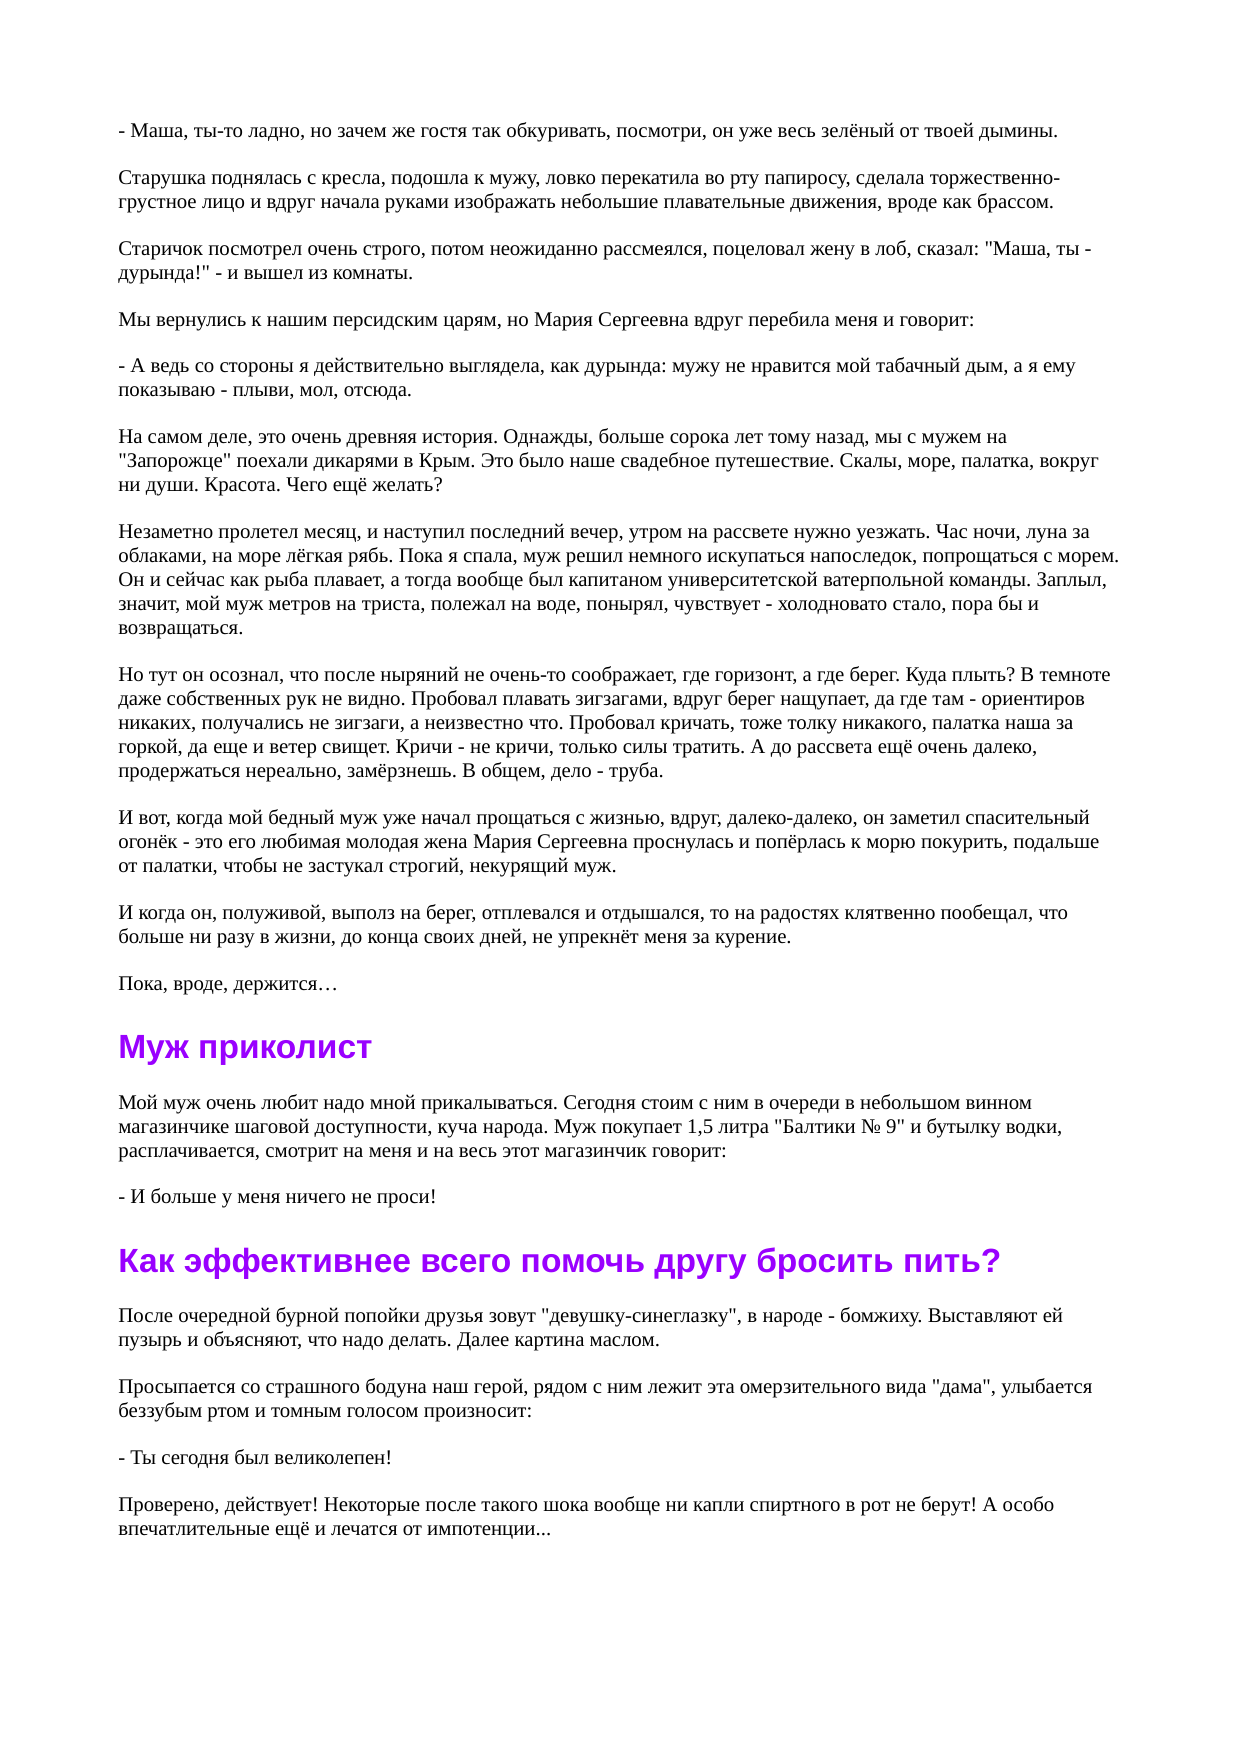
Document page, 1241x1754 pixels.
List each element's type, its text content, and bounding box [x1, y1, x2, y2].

text На самом деле, это очень древняя история. Однажды, больше сорока лет тому назад, мы с мужем на "Запорожце" поехали дикарями в Крым. Это было наше свадебное путешествие. Скалы, море, палатка, вокруг ни души. Красота. Чего ещё желать? [118, 424, 1122, 496]
text Просыпается со страшного бодуна наш герой, рядом с ним лежит эта омерзительного вида "дама", улыбается беззубым ртом и томным голосом произносит: [118, 1374, 1122, 1422]
text - Маша, ты-то ладно, но зачем же гостя так обкуривать, посмотри, он уже весь зелёный от твоей дымины. [118, 118, 1122, 142]
text - А ведь со стороны я действительно выглядела, как дурында: мужу не нравится мой табачный дым, а я ему показываю - плыви, мол, отсюда. [118, 353, 1122, 401]
text Незаметно пролетел месяц, и наступил последний вечер, утром на рассвете нужно уезжать. Час ночи, луна за облаками, на море лёгкая рябь. Пока я спала, муж решил немного искупаться напоследок, попрощаться с морем. Он и сейчас как рыба плавает, а тогда вообще был капитаном университетской ватерпольной команды. Заплыл, значит, мой муж метров на триста, полежал на воде, понырял, чувствует - холодновато стало, пора бы и возвращаться. [118, 519, 1122, 639]
subtitle Как эффективнее всего помочь другу бросить пить? [118, 1241, 1122, 1279]
text - Ты сегодня был великолепен! [118, 1445, 1122, 1469]
text Но тут он осознал, что после ныряний не очень-то соображает, где горизонт, а где берег. Куда плыть? В темноте даже собственных рук не видно. Пробовал плавать зигзагами, вдруг берег нащупает, да где там - ориентиров никаких, получались не зигзаги, а неизвестно что. Пробовал кричать, тоже толку никакого, палатка наша за горкой, да еще и ветер свищет. Кричи - не кричи, только силы тратить. А до рассвета ещё очень далеко, продержаться нереально, замёрзнешь. В общем, дело - труба. [118, 662, 1122, 782]
text После очередной бурной попойки друзья зовут "девушку-синеглазку", в народе - бомжиху. Выставляют ей пузырь и объясняют, что надо делать. Далее картина маслом. [118, 1303, 1122, 1351]
text Старушка поднялась с кресла, подошла к мужу, ловко перекатила во рту папиросу, сделала торжественно-грустное лицо и вдруг начала руками изображать небольшие плавательные движения, вроде как брассом. [118, 165, 1122, 213]
text Старичок посмотрел очень строго, потом неожиданно рассмеялся, поцеловал жену в лоб, сказал: "Маша, ты - дурында!" - и вышел из комнаты. [118, 236, 1122, 284]
text - И больше у меня ничего не проси! [118, 1184, 1122, 1208]
text Проверено, действует! Некоторые после такого шока вообще ни капли спиртного в рот не берут! А особо впечатлительные ещё и лечатся от импотенции... [118, 1492, 1122, 1540]
text Мой муж очень любит надо мной прикалываться. Сегодня стоим с ним в очереди в небольшом винном магазинчике шаговой доступности, куча народа. Муж покупает 1,5 литра "Балтики № 9" и бутылку водки, расплачивается, смотрит на меня и на весь этот магазинчик говорит: [118, 1089, 1122, 1162]
text Пока, вроде, держится… [118, 971, 1122, 995]
text Мы вернулись к нашим персидским царям, но Мария Сергеевна вдруг перебила меня и говорит: [118, 307, 1122, 331]
text И вот, когда мой бедный муж уже начал прощаться с жизнью, вдруг, далеко-далеко, он заметил спасительный огонёк - это его любимая молодая жена Мария Сергеевна проснулась и попёрлась к морю покурить, подальше от палатки, чтобы не застукал строгий, некурящий муж. [118, 805, 1122, 877]
subtitle Муж приколист [118, 1027, 1122, 1066]
text И когда он, полуживой, выполз на берег, отплевался и отдышался, то на радостях клятвенно пообещал, что больше ни разу в жизни, до конца своих дней, не упрекнёт меня за курение. [118, 900, 1122, 948]
